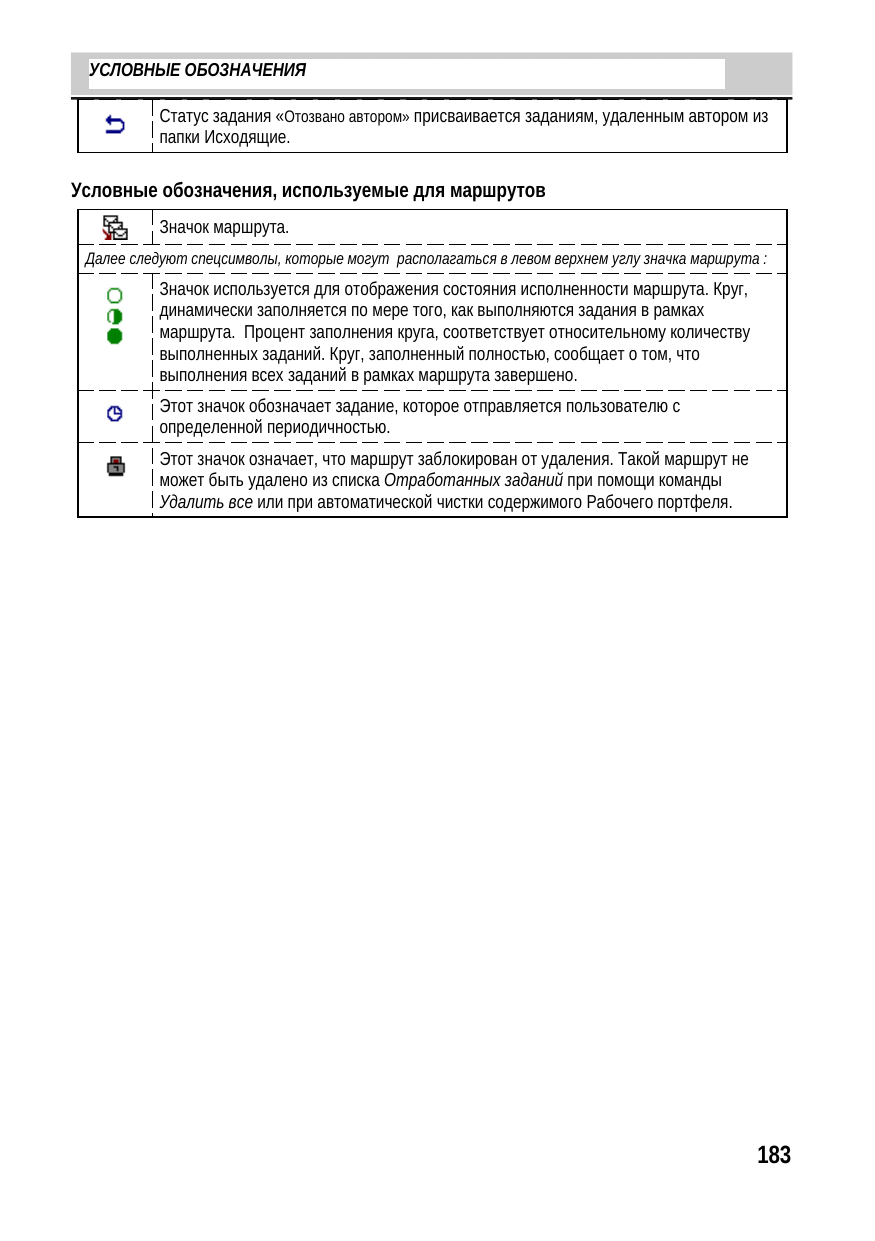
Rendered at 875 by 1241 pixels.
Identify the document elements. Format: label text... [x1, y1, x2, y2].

table_cell Этот значок обозначает задание, которое отправляется пользователю с определенной периодичностью. [152, 390, 786, 442]
table_cell Далее следуют спецсимволы, которые могут располагаться в левом верхнем углу значка маршрута : [79, 244, 786, 272]
table_cell [79, 273, 152, 307]
table_cell Этот значок означает, что маршрут заблокирован от удаления. Такой маршрут не может быть удалено из списка Отработанных заданий при помощи команды Удалить все или при автоматической чистки содержимого Рабочего портфеля. [152, 442, 786, 516]
table_cell [79, 307, 106, 328]
table_header Значок маршрута. [152, 210, 786, 244]
table_cell [79, 100, 152, 152]
table_cell Статус задания «Отозвано автором» присваивается заданиям, удаленным автором из папки Исходящие. [152, 100, 786, 152]
table_cell [124, 307, 152, 328]
table_cell Значок используется для отображения состояния исполненности маршрута. Круг, динамически заполняется по мере того, как выполняются задания в рамках маршрута. Процент заполнения круга, соответствует относительному количеству выполненных заданий. Круг, заполненный полностью, сообщает о том, что выполнения всех заданий в рамках маршрута завершено. [152, 273, 786, 390]
table_cell [79, 390, 152, 442]
table_header [79, 210, 152, 244]
table_cell [79, 328, 152, 390]
subtitle Условные обозначения, используемые для маршрутов [71, 178, 791, 202]
table_cell [79, 442, 152, 516]
